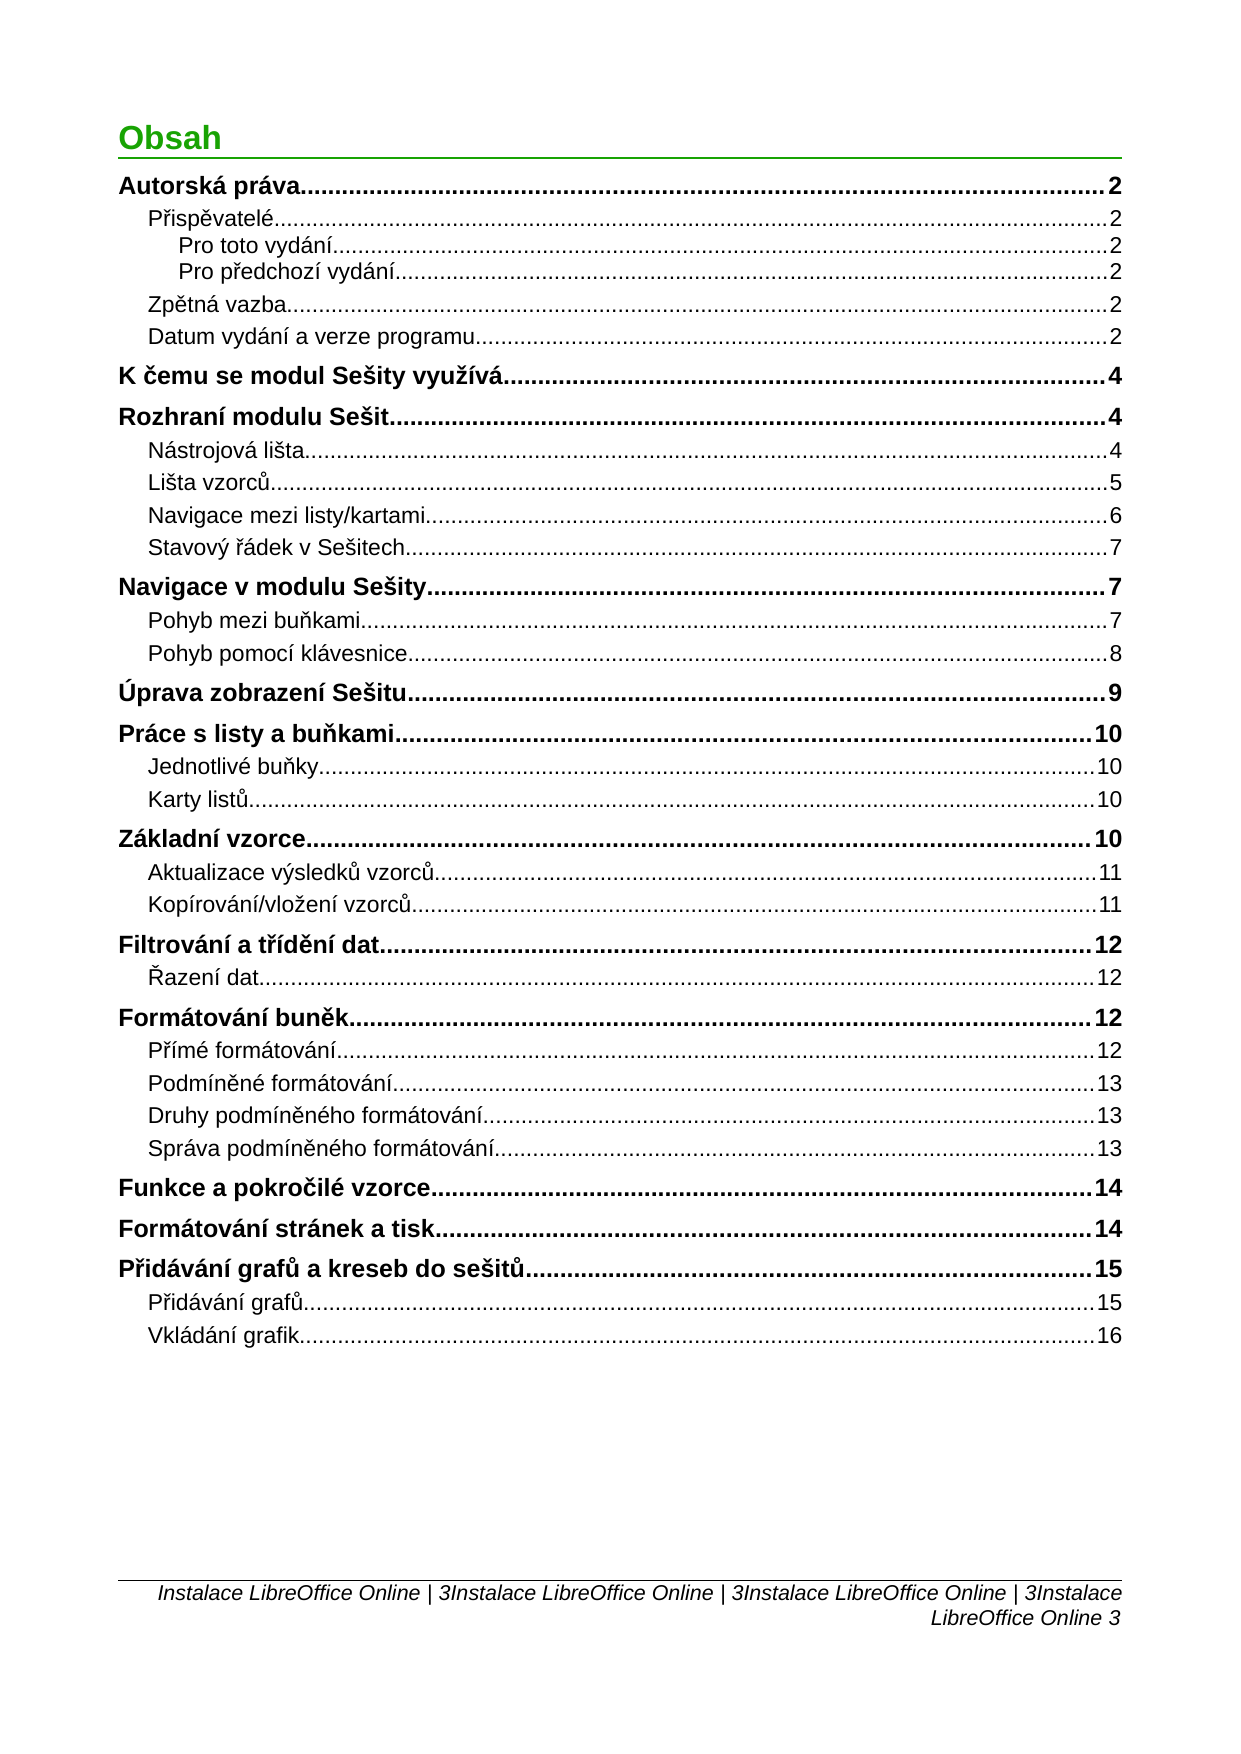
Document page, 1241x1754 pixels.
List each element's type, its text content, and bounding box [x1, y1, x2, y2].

text Lišta vzorců 5 [148, 469, 1122, 496]
text Stavový řádek v Sešitech 7 [148, 534, 1122, 560]
text Vkládání grafik 16 [148, 1322, 1122, 1348]
text Formátování buněk 12 [118, 1003, 1122, 1031]
text Správa podmíněného formátování 13 [148, 1135, 1122, 1161]
text Datum vydání a verze programu 2 [148, 323, 1122, 349]
subtitle Obsah [118, 118, 1122, 157]
text Přidávání grafů 15 [148, 1289, 1122, 1316]
text Základní vzorce 10 [118, 824, 1122, 853]
text Filtrování a třídění dat 12 [118, 929, 1122, 958]
text Řazení dat 12 [148, 964, 1122, 991]
text K čemu se modul Sešity využívá 4 [118, 361, 1122, 390]
text Práce s listy a buňkami 10 [118, 718, 1122, 747]
text Úprava zobrazení Sešitu 9 [118, 678, 1122, 707]
text Zpětná vazba 2 [148, 291, 1122, 317]
text Kopírování/vložení vzorců 11 [148, 891, 1122, 918]
text Navigace mezi listy/kartami 6 [148, 502, 1122, 528]
text Nástrojová lišta 4 [148, 437, 1122, 463]
text Karty listů 10 [148, 786, 1122, 812]
text Přidávání grafů a kreseb do sešitů 15 [118, 1254, 1122, 1283]
text Přímé formátování 12 [148, 1037, 1122, 1064]
text Funkce a pokročilé vzorce 14 [118, 1173, 1122, 1202]
text Rozhraní modulu Sešit 4 [118, 402, 1122, 431]
text Jednotlivé buňky 10 [148, 753, 1122, 780]
text Podmíněné formátování 13 [148, 1070, 1122, 1096]
text Aktualizace výsledků vzorců 11 [148, 859, 1122, 885]
text Pro toto vydání 2 [178, 232, 1122, 258]
text Druhy podmíněného formátování 13 [148, 1102, 1122, 1129]
text Pro předchozí vydání 2 [178, 258, 1122, 284]
text Přispěvatelé 2 [148, 205, 1122, 232]
text Pohyb mezi buňkami 7 [148, 607, 1122, 633]
text Formátování stránek a tisk 14 [118, 1214, 1122, 1242]
text Autorská práva 2 [118, 171, 1122, 199]
text Pohyb pomocí klávesnice 8 [148, 639, 1122, 666]
text Navigace v modulu Sešity 7 [118, 572, 1122, 601]
